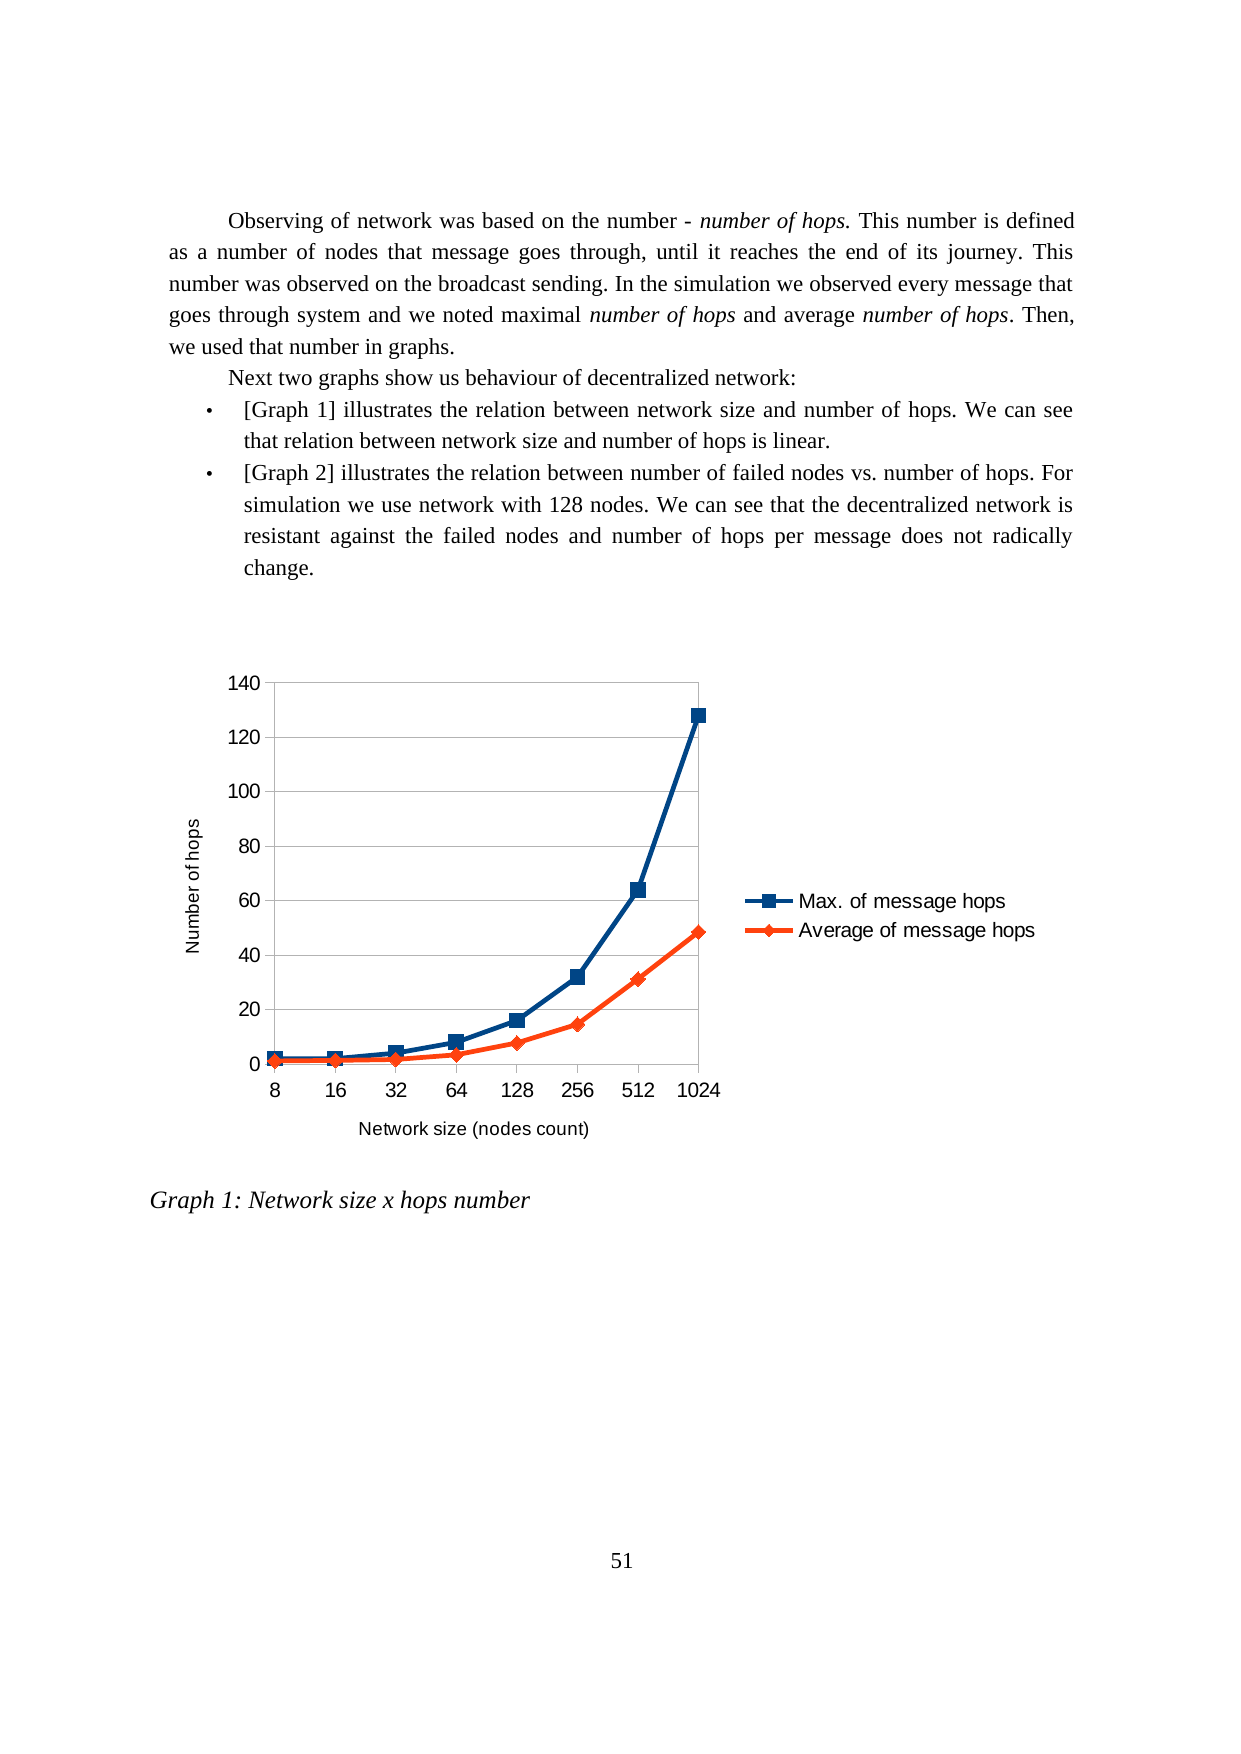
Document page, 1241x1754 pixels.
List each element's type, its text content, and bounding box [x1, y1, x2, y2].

text Next two graphs show us behaviour of decentralized network: [169, 364, 1075, 391]
text Observing of network was based on the number - number of hops. This number is defined as a number of nodes that message goes through, until it reaches the end of its journey. This number was observed on the broadcast sending. In the simulation we observed every message that goes through system and we noted maximal number of hops and average number of hops. Then, we used that number in graphs. [169, 207, 1075, 359]
list [Graph 2] illustrates the relation between number of failed nodes vs. number of hops. For simulation we use network with 128 nodes. We can see that the decentralized network is resistant against the failed nodes and number of hops per message does not radically change. [206, 459, 1075, 580]
text Graph 1: Network size x hops number [149, 661, 1094, 1214]
list [Graph 1] illustrates the relation between network size and number of hops. We can see that relation between network size and number of hops is linear. [206, 396, 1075, 454]
